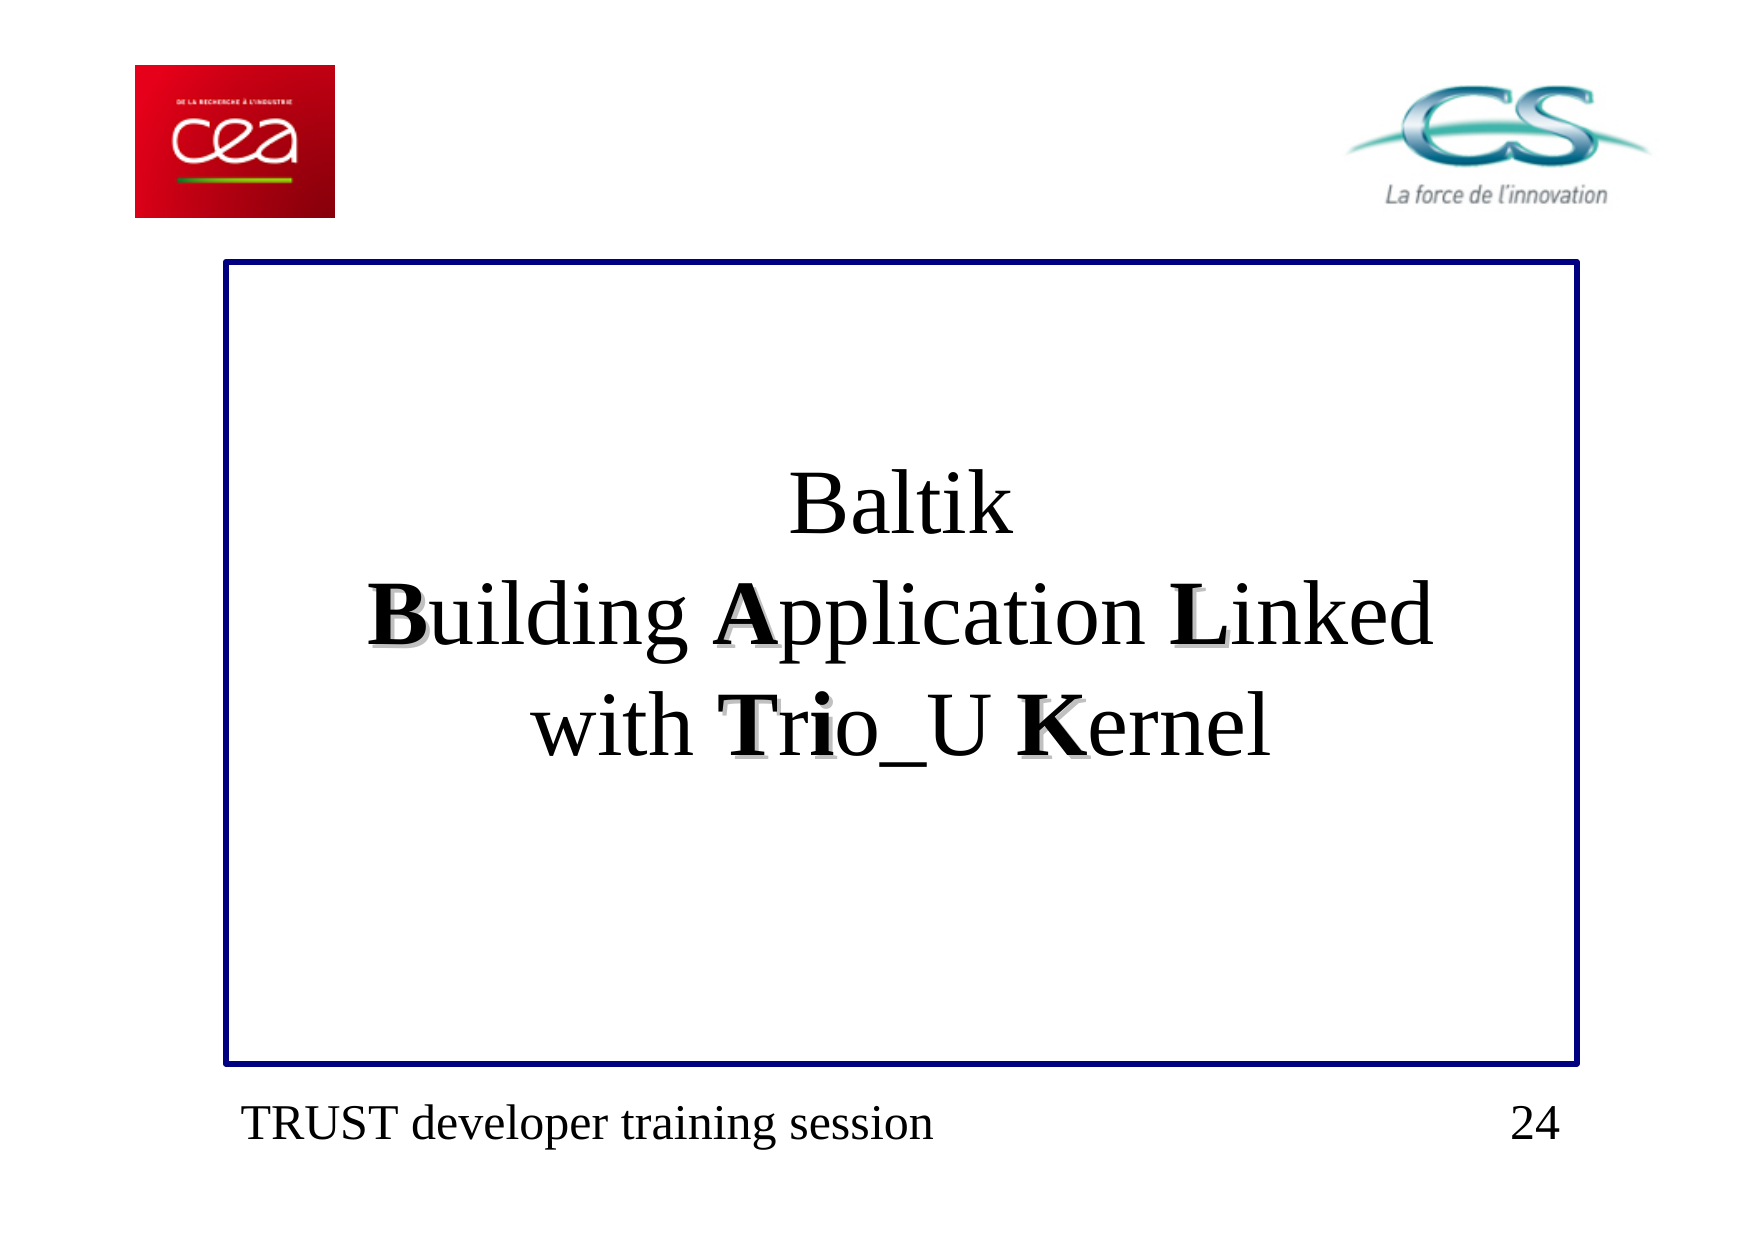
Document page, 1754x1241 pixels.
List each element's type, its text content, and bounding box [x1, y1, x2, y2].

picture [135, 65, 335, 218]
picture [1340, 73, 1662, 218]
title Baltik Building Application Linked with Trio_U Kernel [225, 261, 1577, 1064]
